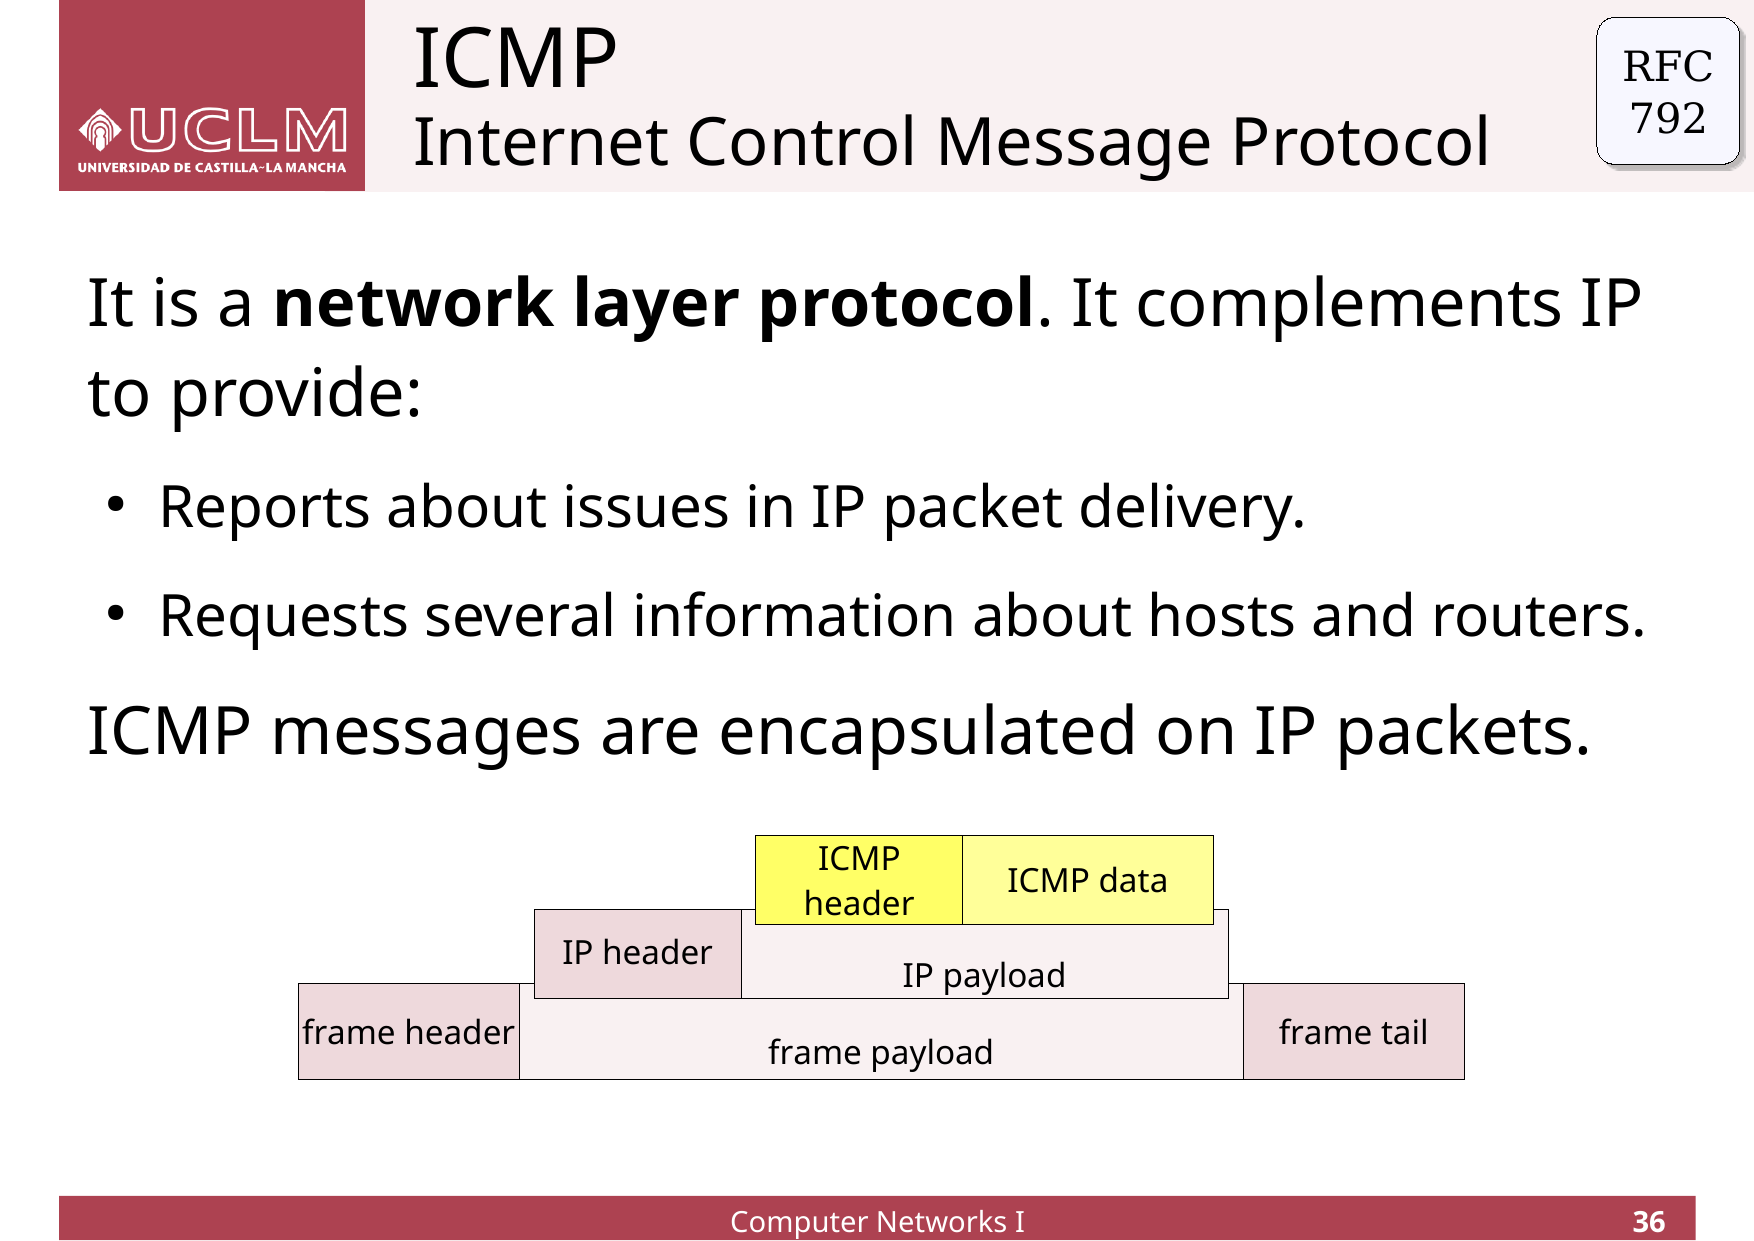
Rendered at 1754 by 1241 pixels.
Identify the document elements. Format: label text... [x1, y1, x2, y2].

text_box RFC 792 [1596, 17, 1740, 165]
text_box ICMP data [962, 835, 1214, 925]
text_box IP payload [741, 909, 1229, 999]
text_box frame tail [1243, 983, 1465, 1080]
text_box frame header [298, 983, 519, 1080]
text_box frame payload [519, 983, 1243, 1080]
list It is a network layer protocol. It complements IP to provide: Reports about issues in IP packet delivery. Requests several information about hosts and routers. ICMP messages are encapsulated on IP packets. [87, 254, 1667, 1074]
text_box IP header [534, 909, 741, 999]
text_box ICMP header [755, 835, 962, 925]
picture [59, 0, 365, 191]
title ICMP Internet Control Message Protocol [413, 0, 1667, 198]
